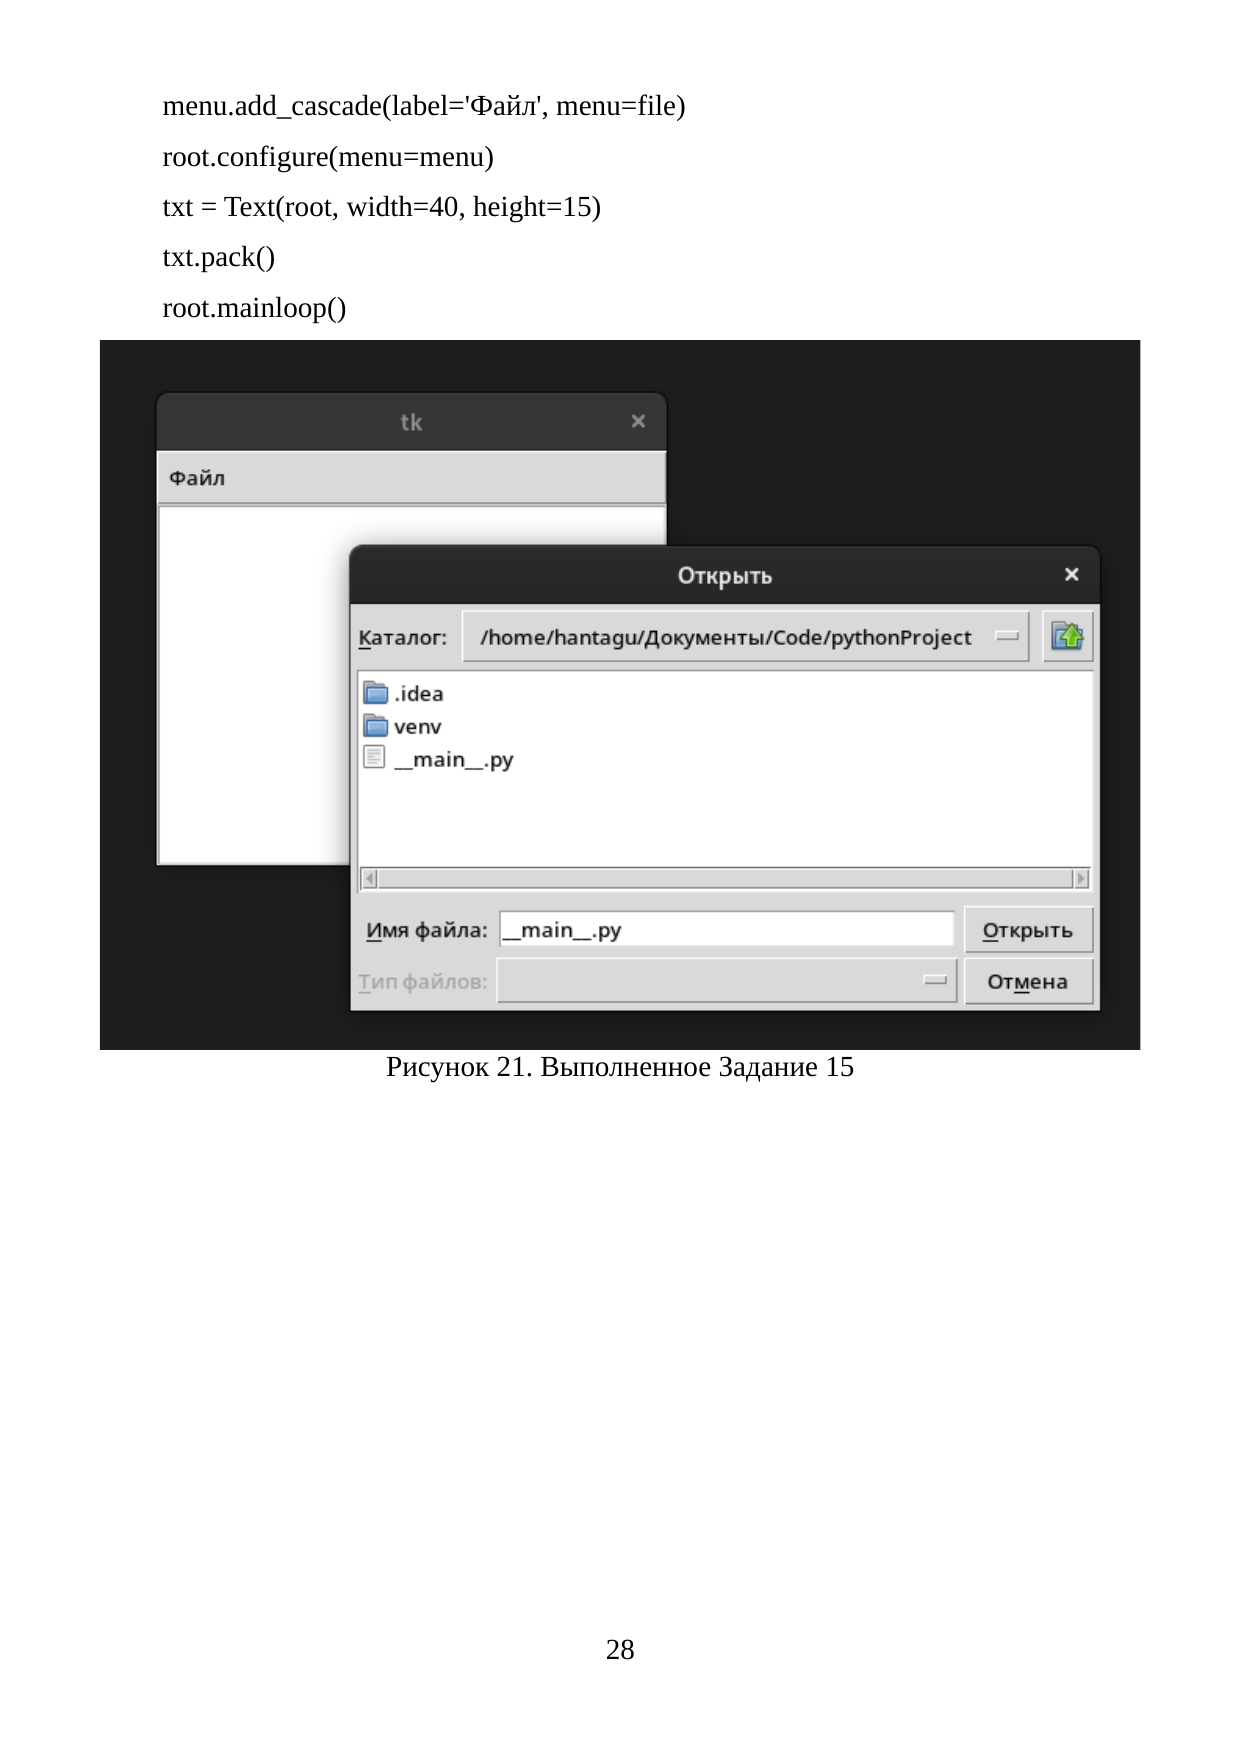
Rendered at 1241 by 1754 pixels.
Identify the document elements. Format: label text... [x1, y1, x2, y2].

text Рисунок 21. Выполненное Задание 15 [100, 1050, 1140, 1083]
text txt.pack() [88, 239, 1152, 273]
picture [99, 340, 1141, 1050]
text menu.add_cascade(label='Файл', menu=file) [88, 88, 1152, 122]
text root.mainloop() [88, 290, 1152, 323]
text txt = Text(root, width=40, height=15) [88, 189, 1152, 223]
text root.configure(menu=menu) [88, 139, 1152, 172]
